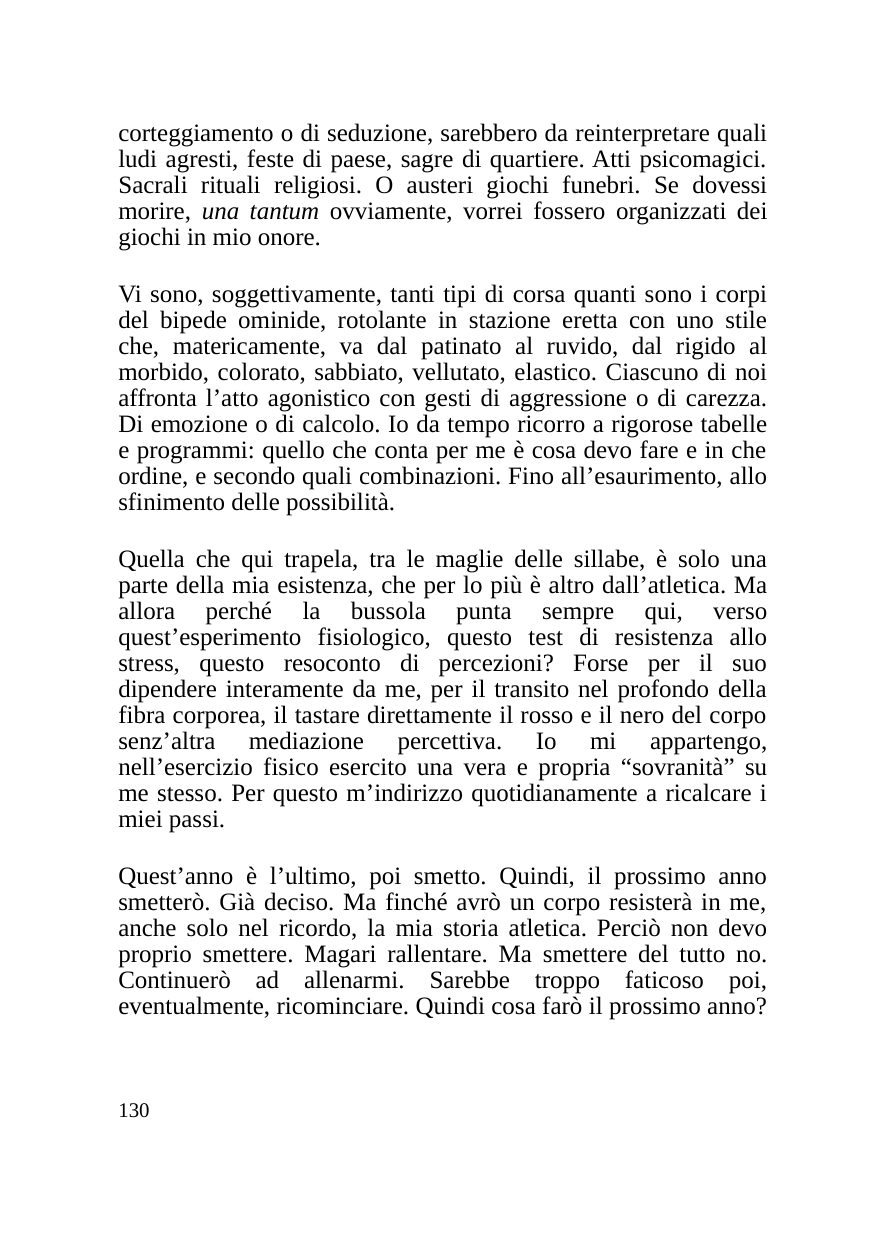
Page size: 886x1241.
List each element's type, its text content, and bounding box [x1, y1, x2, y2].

text Quest’anno è l’ultimo, poi smetto. Quindi, il prossimo anno smetterò. Già deciso. Ma finché avrò un corpo resisterà in me, anche solo nel ricordo, la mia storia atletica. Perciò non devo proprio smettere. Magari rallentare. Ma smettere del tutto no. Continuerò ad allenarmi. Sarebbe troppo faticoso poi, eventualmente, ricominciare. Quindi cosa farò il prossimo anno? [118, 861, 768, 1020]
text Quella che qui trapela, tra le maglie delle sillabe, è solo una parte della mia esistenza, che per lo più è altro dall’atletica. Ma allora perché la bussola punta sempre qui, verso quest’esperimento fisiologico, questo test di resistenza allo stress, questo resoconto di percezioni? Forse per il suo dipendere interamente da me, per il transito nel profondo della fibra corporea, il tastare direttamente il rosso e il nero del corpo senz’altra mediazione percettiva. Io mi appartengo, nell’esercizio fisico esercito una vera e propria “sovranità” su me stesso. Per questo m’indirizzo quotidianamente a ricalcare i miei passi. [118, 544, 768, 832]
text corteggiamento o di seduzione, sarebbero da reinterpretare quali ludi agresti, feste di paese, sagre di quartiere. Atti psicomagici. Sacrali rituali religiosi. O austeri giochi funebri. Se dovessi morire, una tantum ovviamente, vorrei fossero organizzati dei giochi in mio onore. [118, 118, 768, 251]
text Vi sono, soggettivamente, tanti tipi di corsa quanti sono i corpi del bipede ominide, rotolante in stazione eretta con uno stile che, matericamente, va dal patinato al ruvido, dal rigido al morbido, colorato, sabbiato, vellutato, elastico. Ciascuno di noi affronta l’atto agonistico con gesti di aggressione o di carezza. Di emozione o di calcolo. Io da tempo ricorro a rigorose tabelle e programmi: quello che conta per me è cosa devo fare e in che ordine, e secondo quali combinazioni. Fino all’esaurimento, allo sfinimento delle possibilità. [118, 279, 768, 516]
